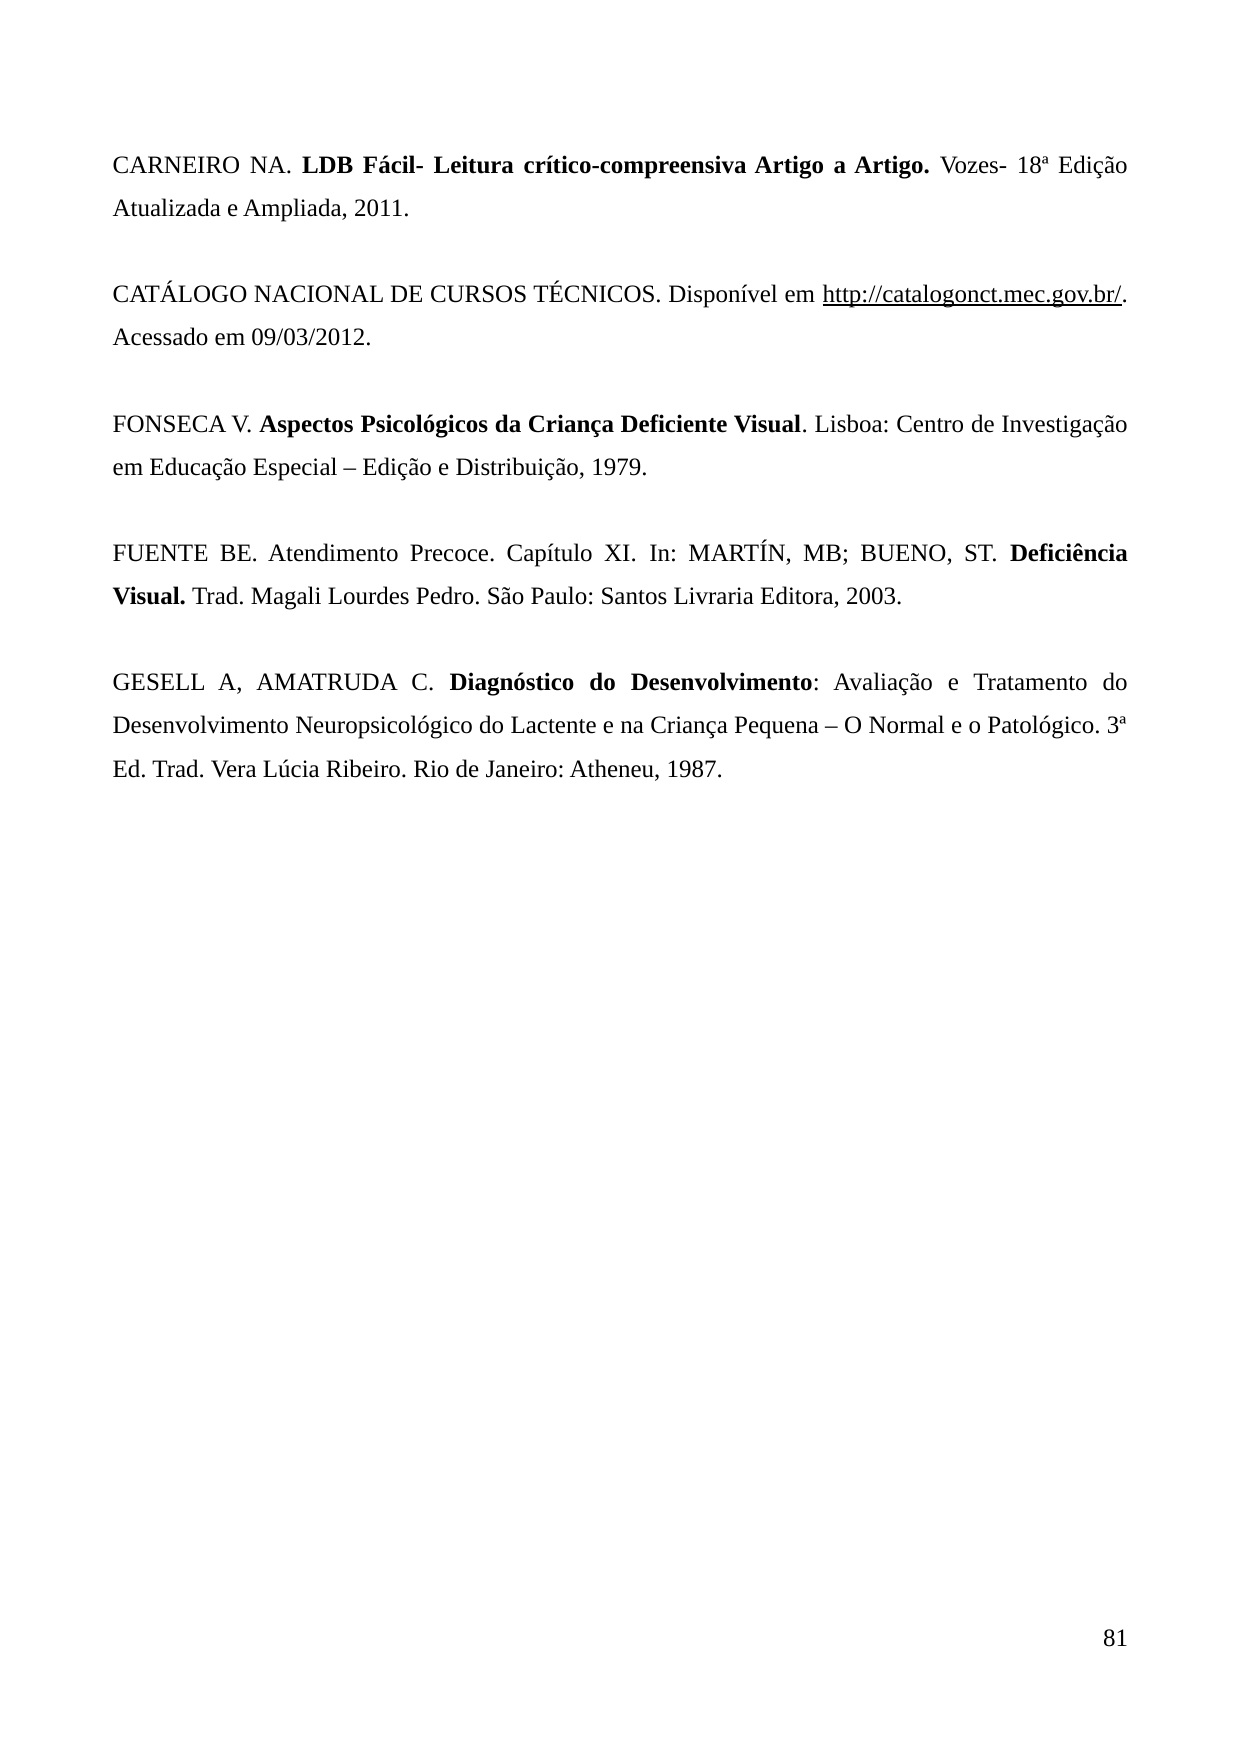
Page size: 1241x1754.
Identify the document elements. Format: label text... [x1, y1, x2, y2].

text CATÁLOGO NACIONAL DE CURSOS TÉCNICOS. Disponível em http://catalogonct.mec.gov.br/. Acessado em 09/03/2012. [112, 279, 1128, 351]
text FUENTE BE. Atendimento Precoce. Capítulo XI. In: MARTÍN, MB; BUENO, ST. Deficiência Visual. Trad. Magali Lourdes Pedro. São Paulo: Santos Livraria Editora, 2003. [112, 538, 1128, 610]
text FONSECA V. Aspectos Psicológicos da Criança Deficiente Visual. Lisboa: Centro de Investigação em Educação Especial – Edição e Distribuição, 1979. [112, 409, 1128, 481]
text CARNEIRO NA. LDB Fácil- Leitura crítico-compreensiva Artigo a Artigo. Vozes- 18ª Edição Atualizada e Ampliada, 2011. [112, 150, 1128, 222]
text GESELL A, AMATRUDA C. Diagnóstico do Desenvolvimento: Avaliação e Tratamento do Desenvolvimento Neuropsicológico do Lactente e na Criança Pequena – O Normal e o Patológico. 3ª Ed. Trad. Vera Lúcia Ribeiro. Rio de Janeiro: Atheneu, 1987. [112, 667, 1128, 782]
